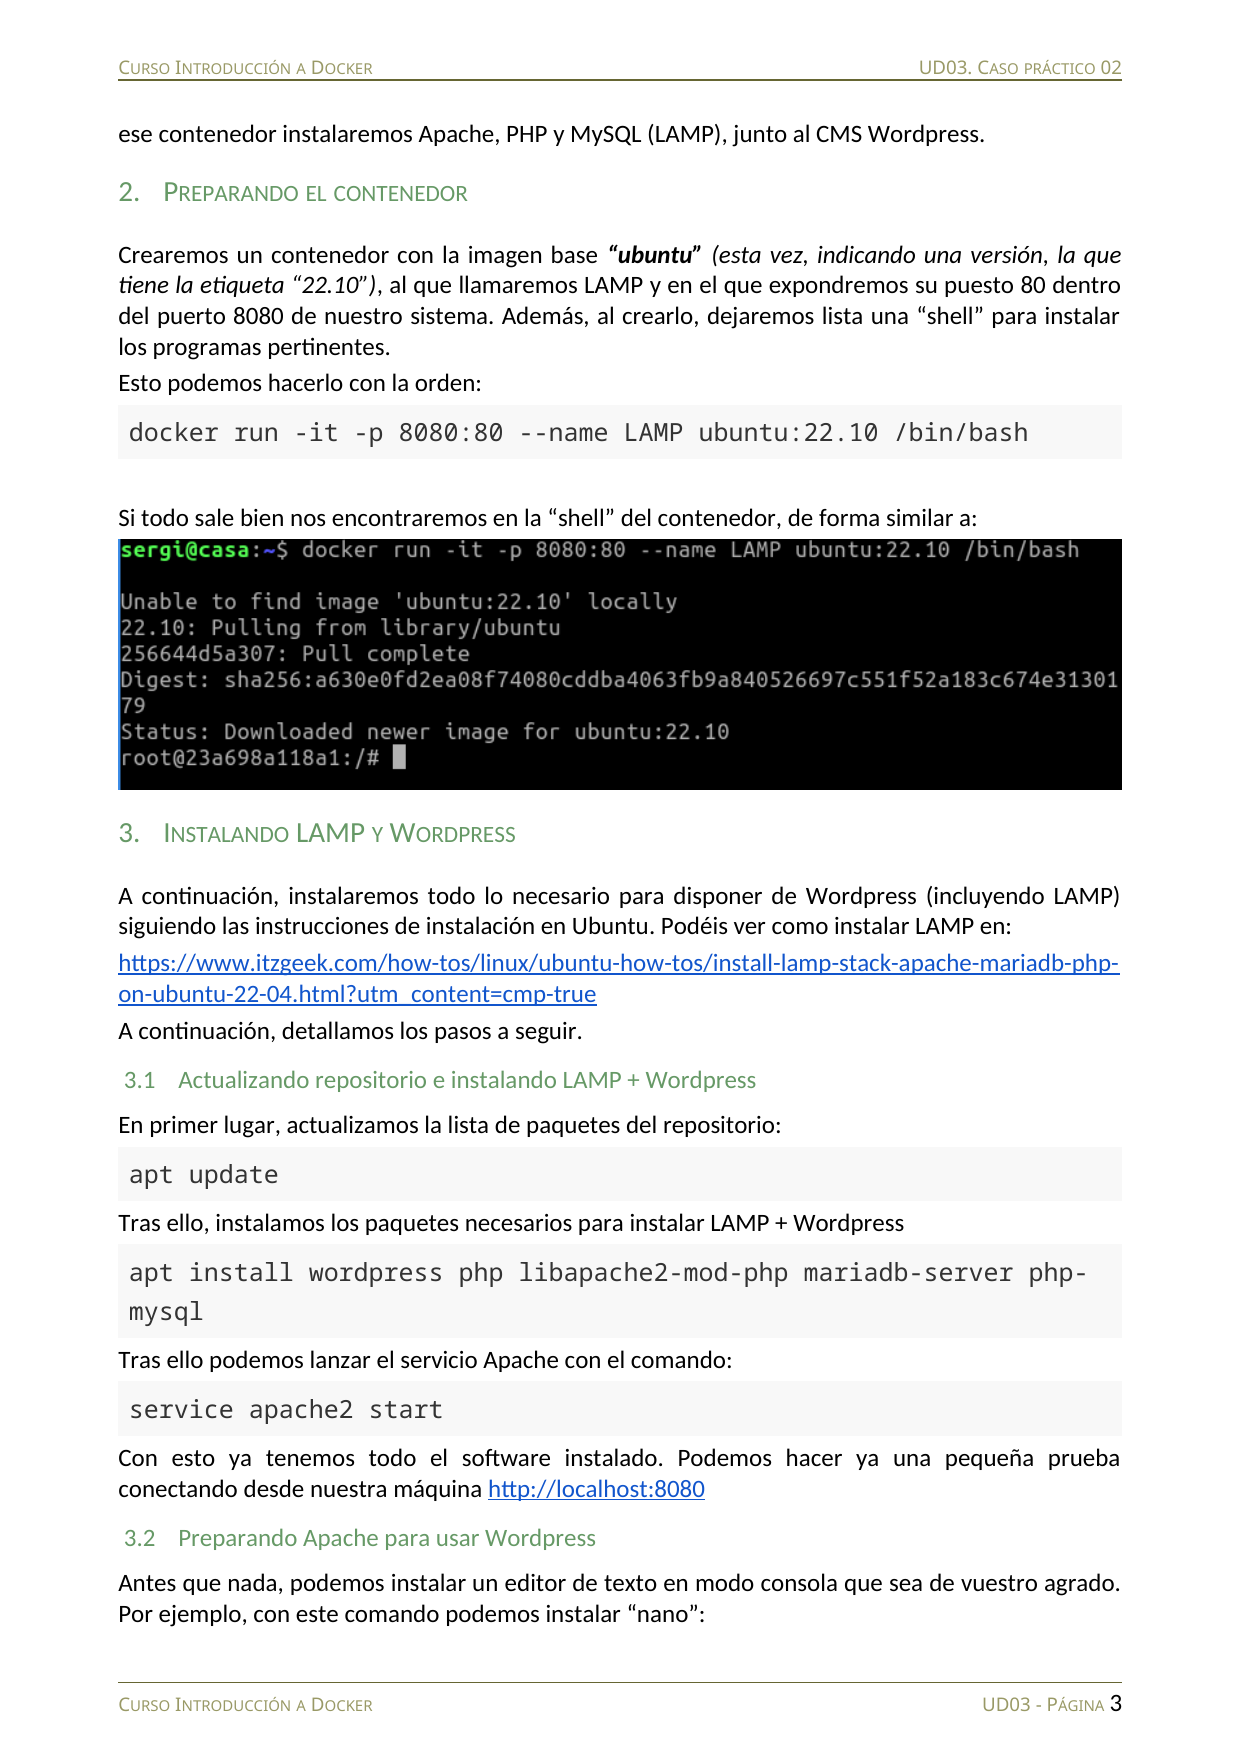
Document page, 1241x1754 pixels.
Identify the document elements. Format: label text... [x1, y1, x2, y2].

table_header service apache2 start [118, 1381, 1122, 1436]
subtitle Actualizando repositorio e instalando LAMP + Wordpress [118, 1064, 1122, 1095]
text Tras ello podemos lanzar el servicio Apache con el comando: [118, 1344, 1122, 1375]
subtitle Preparando el contenedor [118, 173, 1122, 209]
subtitle Instalando LAMP y Wordpress [118, 814, 1122, 850]
text A continuación, instalaremos todo lo necesario para disponer de Wordpress (incluyendo LAMP) siguiendo las instrucciones de instalación en Ubuntu. Podéis ver como instalar LAMP en: [118, 880, 1122, 941]
subtitle Preparando Apache para usar Wordpress [118, 1522, 1122, 1553]
table_header apt update [118, 1147, 1122, 1201]
text En primer lugar, actualizamos la lista de paquetes del repositorio: [118, 1109, 1122, 1140]
text Si todo sale bien nos encontraremos en la “shell” del contenedor, de forma similar a: [118, 502, 1122, 533]
table_header docker run -it -p 8080:80 --name LAMP ubuntu:22.10 /bin/bash [118, 405, 1122, 459]
table_header apt install wordpress php libapache2-mod-php mariadb-server php-mysql [118, 1244, 1122, 1338]
text Antes que nada, podemos instalar un editor de texto en modo consola que sea de vuestro agrado. Por ejemplo, con este comando podemos instalar “nano”: [118, 1567, 1122, 1628]
text Crearemos un contenedor con la imagen base “ubuntu” (esta vez, indicando una versión, la que tiene la etiqueta “22.10”), al que llamaremos LAMP y en el que expondremos su puesto 80 dentro del puerto 8080 de nuestro sistema. Además, al crearlo, dejaremos lista una “shell” para instalar los programas pertinentes. [118, 239, 1122, 361]
text A continuación, detallamos los pasos a seguir. [118, 1015, 1122, 1045]
text https://www.itzgeek.com/how-tos/linux/ubuntu-how-tos/install-lamp-stack-apache-mariadb-php-on-ubuntu-22-04.html?utm_content=cmp-true [118, 947, 1122, 1008]
picture [118, 539, 1122, 790]
text Con esto ya tenemos todo el software instalado. Podemos hacer ya una pequeña prueba conectando desde nuestra máquina http://localhost:8080 [118, 1442, 1122, 1503]
text ese contenedor instalaremos Apache, PHP y MySQL (LAMP), junto al CMS Wordpress. [118, 118, 1122, 148]
text Esto podemos hacerlo con la orden: [118, 368, 1122, 398]
text Tras ello, instalamos los paquetes necesarios para instalar LAMP + Wordpress [118, 1207, 1122, 1238]
